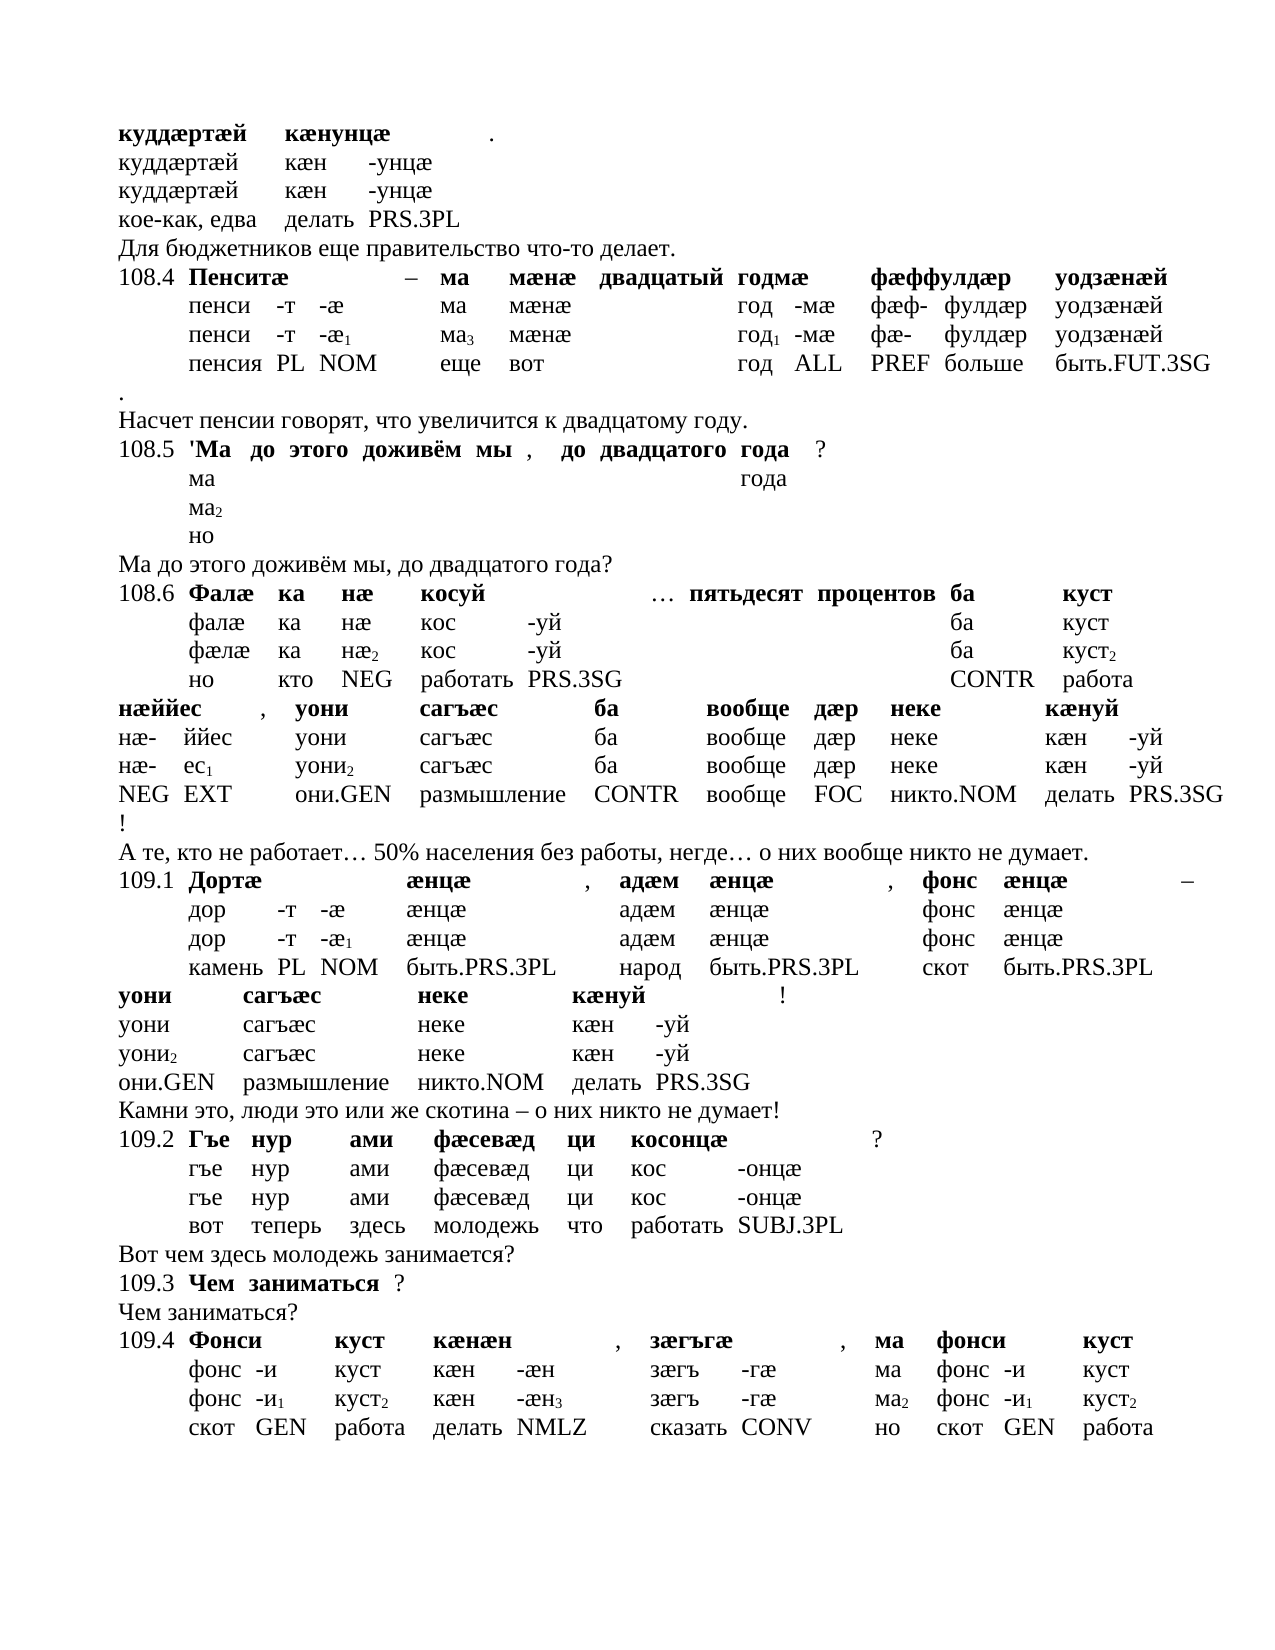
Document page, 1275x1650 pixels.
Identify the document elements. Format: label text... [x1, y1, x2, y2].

text PREF [870, 348, 930, 377]
text . [118, 377, 139, 406]
text ! [778, 981, 799, 1009]
text фæ- [870, 319, 930, 348]
text -æ1 [319, 319, 377, 348]
text уодзæнæй [1055, 291, 1211, 319]
text -т [276, 291, 305, 319]
text – [405, 262, 426, 291]
text сагъæс [243, 1009, 389, 1038]
text неке [417, 1009, 544, 1038]
text делать [572, 1067, 642, 1096]
text æнцæ [406, 866, 571, 894]
text ци [567, 1124, 617, 1153]
text -уй [527, 607, 623, 636]
text косонцæ [631, 1124, 858, 1153]
text кæнæн [433, 1326, 601, 1354]
text работа [334, 1412, 405, 1441]
text фонс [188, 1383, 242, 1412]
text год [737, 348, 780, 377]
text ййес [183, 722, 232, 751]
text неке [417, 981, 558, 1009]
text CONTR [594, 779, 679, 808]
text кто [278, 664, 314, 693]
text ба [950, 578, 1048, 607]
text æнцæ [709, 894, 860, 923]
text фулдæр [944, 319, 1027, 348]
text дор [188, 894, 263, 923]
text -т [277, 923, 306, 952]
text неке [417, 1038, 544, 1067]
text ами [349, 1124, 419, 1153]
text вообще [706, 693, 800, 722]
text куст [334, 1354, 405, 1383]
text работа [1062, 664, 1133, 693]
text 109.2 [118, 1124, 174, 1153]
text Ма до этого доживём мы, до двадцатого года? [118, 549, 1249, 578]
text фонс [188, 1354, 242, 1383]
text пенси [188, 291, 262, 319]
text -мæ [794, 291, 843, 319]
text 109.1 [118, 866, 174, 894]
text ма [440, 262, 495, 291]
text -уй [1128, 722, 1224, 751]
text фулдæр [944, 291, 1027, 319]
text нæ- [118, 751, 169, 779]
text теперь [251, 1211, 322, 1239]
text -онцæ [737, 1182, 844, 1211]
text ци [567, 1153, 603, 1182]
text этого [289, 434, 349, 463]
text гъе [188, 1182, 223, 1211]
text размышление [419, 779, 566, 808]
text пенсия [188, 348, 262, 377]
text GEN [1003, 1412, 1055, 1441]
text кæн [1045, 751, 1115, 779]
text нур [251, 1182, 322, 1211]
text косуй [420, 578, 636, 607]
text нур [251, 1153, 322, 1182]
text ? [815, 434, 836, 463]
text -æ [319, 291, 377, 319]
text -унцæ [368, 176, 461, 204]
text PRS.3SG [1128, 779, 1224, 808]
text еще [440, 348, 481, 377]
text но [188, 521, 222, 549]
text , [615, 1326, 636, 1354]
text NEG [341, 664, 393, 693]
text ами [349, 1153, 406, 1182]
text -т [277, 894, 306, 923]
text фæф- [870, 291, 930, 319]
text куддæртæй [118, 176, 257, 204]
text год [737, 291, 780, 319]
text год1 [737, 319, 780, 348]
text скот [936, 1412, 990, 1441]
text кæн [1045, 722, 1115, 751]
text зæгъ [650, 1354, 727, 1383]
text камень [188, 952, 263, 981]
text нæ [341, 578, 407, 607]
text æнцæ [1003, 923, 1154, 952]
text NEG [118, 779, 169, 808]
text æнцæ [709, 923, 860, 952]
text никто.NOM [890, 779, 1017, 808]
text быть.PRS.3PL [1003, 952, 1154, 981]
text мæнæ [509, 291, 572, 319]
text нур [251, 1124, 336, 1153]
text NOM [319, 348, 377, 377]
text æнцæ [1003, 894, 1154, 923]
text гъе [188, 1153, 223, 1182]
text æнцæ [406, 894, 557, 923]
text ма [188, 463, 222, 492]
text , [584, 866, 605, 894]
text 108.5 [118, 434, 174, 463]
text Чем заниматься? [118, 1297, 1249, 1326]
text 109.3 [118, 1268, 174, 1297]
text PRS.3SG [655, 1067, 751, 1096]
text ами [349, 1182, 406, 1211]
text уони2 [295, 751, 392, 779]
text Насчет пенсии говорят, что увеличится к двадцатому году. [118, 406, 1249, 434]
text работать [631, 1211, 724, 1239]
text . [488, 118, 509, 147]
text фæсевæд [433, 1153, 539, 1182]
text -гæ [741, 1354, 812, 1383]
text кæн [284, 147, 354, 176]
text фонс [922, 894, 975, 923]
text но [188, 664, 250, 693]
text ба [594, 722, 679, 751]
text кæнунцæ [284, 118, 474, 147]
text молодежь [433, 1211, 539, 1239]
text они.GEN [295, 779, 392, 808]
text кæн [284, 176, 354, 204]
text скот [188, 1412, 242, 1441]
text -уй [527, 636, 623, 664]
text размышление [243, 1067, 389, 1096]
text куст [1083, 1354, 1153, 1383]
text двадцатого [600, 434, 727, 463]
text кос [631, 1153, 724, 1182]
text кæнуй [1045, 693, 1238, 722]
text -онцæ [737, 1153, 844, 1182]
text PL [277, 952, 306, 981]
text Дортæ [188, 866, 392, 894]
text нæ2 [341, 636, 393, 664]
text делать [284, 204, 354, 233]
text быть.PRS.3PL [406, 952, 557, 981]
text -уй [655, 1038, 751, 1067]
text скот [922, 952, 975, 981]
text уони [295, 693, 406, 722]
text неке [890, 693, 1031, 722]
text уони [118, 1009, 215, 1038]
text кæн [572, 1009, 642, 1038]
text уодзæнæй [1055, 262, 1225, 291]
text пятьдесят [689, 578, 803, 607]
text вот [188, 1211, 223, 1239]
text Чем [188, 1268, 235, 1297]
text , [840, 1326, 861, 1354]
text -и1 [255, 1383, 307, 1412]
text -унцæ [368, 147, 461, 176]
text сагъæс [243, 1038, 389, 1067]
text процентов [817, 578, 936, 607]
text нæййес [118, 693, 246, 722]
text адæм [619, 894, 681, 923]
text Фонси [188, 1326, 321, 1354]
text кос [420, 607, 513, 636]
text сагъæс [419, 751, 566, 779]
text мæнæ [509, 262, 585, 291]
text фонси [936, 1326, 1069, 1354]
text Вот чем здесь молодежь занимается? [118, 1239, 1249, 1268]
text дор [188, 923, 263, 952]
text , [887, 866, 908, 894]
text кос [420, 636, 513, 664]
text -æн [516, 1354, 587, 1383]
text EXT [183, 779, 232, 808]
text нæ- [118, 722, 169, 751]
text PRS.3SG [527, 664, 623, 693]
text -гæ [741, 1383, 812, 1412]
text -æ1 [320, 923, 378, 952]
text -и [1003, 1354, 1055, 1383]
text -мæ [794, 319, 843, 348]
text сагъæс [419, 722, 566, 751]
text фæсевæд [433, 1124, 553, 1153]
text NMLZ [516, 1412, 587, 1441]
text нæ [341, 607, 393, 636]
text ! [118, 808, 139, 837]
text ма3 [440, 319, 481, 348]
text PRS.3PL [368, 204, 461, 233]
text куст [334, 1326, 419, 1354]
text куст [1062, 607, 1133, 636]
text дæр [814, 722, 863, 751]
text -æн3 [516, 1383, 587, 1412]
text 108.6 [118, 578, 174, 607]
text до [250, 434, 275, 463]
text фæсевæд [433, 1182, 539, 1211]
text заниматься [248, 1268, 380, 1297]
text ? [871, 1124, 892, 1153]
text ба [594, 751, 679, 779]
text Камни это, люди это или же скотина – о них никто не думает! [118, 1096, 1249, 1124]
text они.GEN [118, 1067, 215, 1096]
text ? [393, 1268, 414, 1297]
text кæн [572, 1038, 642, 1067]
text ба [594, 693, 692, 722]
text здесь [349, 1211, 406, 1239]
text PL [276, 348, 305, 377]
text CONV [741, 1412, 812, 1441]
text 109.4 [118, 1326, 174, 1354]
text годмæ [737, 262, 857, 291]
text фæлæ [188, 636, 250, 664]
text Для бюджетников еще правительство что-то делает. [118, 233, 1249, 262]
text фонс [936, 1383, 990, 1412]
text -уй [655, 1009, 751, 1038]
text ма2 [188, 492, 222, 521]
text -и1 [1003, 1383, 1055, 1412]
text сказать [650, 1412, 727, 1441]
text – [1181, 866, 1202, 894]
text уони [295, 722, 392, 751]
text ка [278, 607, 314, 636]
text куст2 [1062, 636, 1133, 664]
text куст [1062, 578, 1147, 607]
text фонс [922, 923, 975, 952]
text куст2 [1083, 1383, 1153, 1412]
text ба [950, 636, 1035, 664]
text GEN [255, 1412, 307, 1441]
text ма2 [874, 1383, 909, 1412]
text фалæ [188, 607, 250, 636]
text сагъæс [243, 981, 403, 1009]
text года [740, 463, 787, 492]
text , [526, 434, 547, 463]
text вообще [706, 779, 786, 808]
text Пенситæ [188, 262, 391, 291]
text ALL [794, 348, 843, 377]
text ба [950, 607, 1035, 636]
text до [561, 434, 586, 463]
text æнцæ [1003, 866, 1167, 894]
text æнцæ [709, 866, 873, 894]
text -и [255, 1354, 307, 1383]
text что [567, 1211, 603, 1239]
text ма [874, 1354, 909, 1383]
text 'Ма [188, 434, 236, 463]
text уони2 [118, 1038, 215, 1067]
text вот [509, 348, 572, 377]
text работа [1083, 1412, 1153, 1441]
text NOM [320, 952, 378, 981]
text мæнæ [509, 319, 572, 348]
text доживём [362, 434, 462, 463]
text делать [1045, 779, 1115, 808]
text куддæртæй [118, 147, 257, 176]
text ка [278, 636, 314, 664]
text больше [944, 348, 1027, 377]
text но [874, 1412, 909, 1441]
text уодзæнæй [1055, 319, 1211, 348]
text ма [440, 291, 481, 319]
text кос [631, 1182, 724, 1211]
text фæффулдæр [870, 262, 1041, 291]
text -æ [320, 894, 378, 923]
text æнцæ [406, 923, 557, 952]
text неке [890, 751, 1017, 779]
text -т [276, 319, 305, 348]
text пенси [188, 319, 262, 348]
text адæм [619, 866, 695, 894]
text вообще [706, 751, 786, 779]
text SUBJ.3PL [737, 1211, 844, 1239]
text зæгъгæ [650, 1326, 826, 1354]
text двадцатый [599, 262, 724, 291]
text -уй [1128, 751, 1224, 779]
text зæгъ [650, 1383, 727, 1412]
text кæнуй [572, 981, 764, 1009]
text вообще [706, 722, 786, 751]
text адæм [619, 923, 681, 952]
text дæр [814, 751, 863, 779]
text куст2 [334, 1383, 405, 1412]
text Гъе [188, 1124, 237, 1153]
text народ [619, 952, 681, 981]
text ка [278, 578, 327, 607]
text 108.4 [118, 262, 174, 291]
text работать [420, 664, 513, 693]
text сагъæс [419, 693, 580, 722]
text неке [890, 722, 1017, 751]
text Фалæ [188, 578, 264, 607]
text CONTR [950, 664, 1035, 693]
text ма [874, 1326, 923, 1354]
text кое-как, едва [118, 204, 257, 233]
text быть.PRS.3PL [709, 952, 860, 981]
text куддæртæй [118, 118, 271, 147]
text фонс [936, 1354, 990, 1383]
text кæн [433, 1354, 503, 1383]
text FOC [814, 779, 863, 808]
text А те, кто не работает… 50% населения без работы, негде… о них вообще никто не думает. [118, 837, 1249, 866]
text года [740, 434, 801, 463]
text ци [567, 1182, 603, 1211]
text уони [118, 981, 229, 1009]
text делать [433, 1412, 503, 1441]
text мы [476, 434, 512, 463]
text кæн [433, 1383, 503, 1412]
text быть.FUT.3SG [1055, 348, 1211, 377]
text дæр [814, 693, 876, 722]
text фонс [922, 866, 989, 894]
text никто.NOM [417, 1067, 544, 1096]
text … [650, 578, 675, 607]
text , [260, 693, 281, 722]
text куст [1083, 1326, 1167, 1354]
text ес1 [183, 751, 232, 779]
